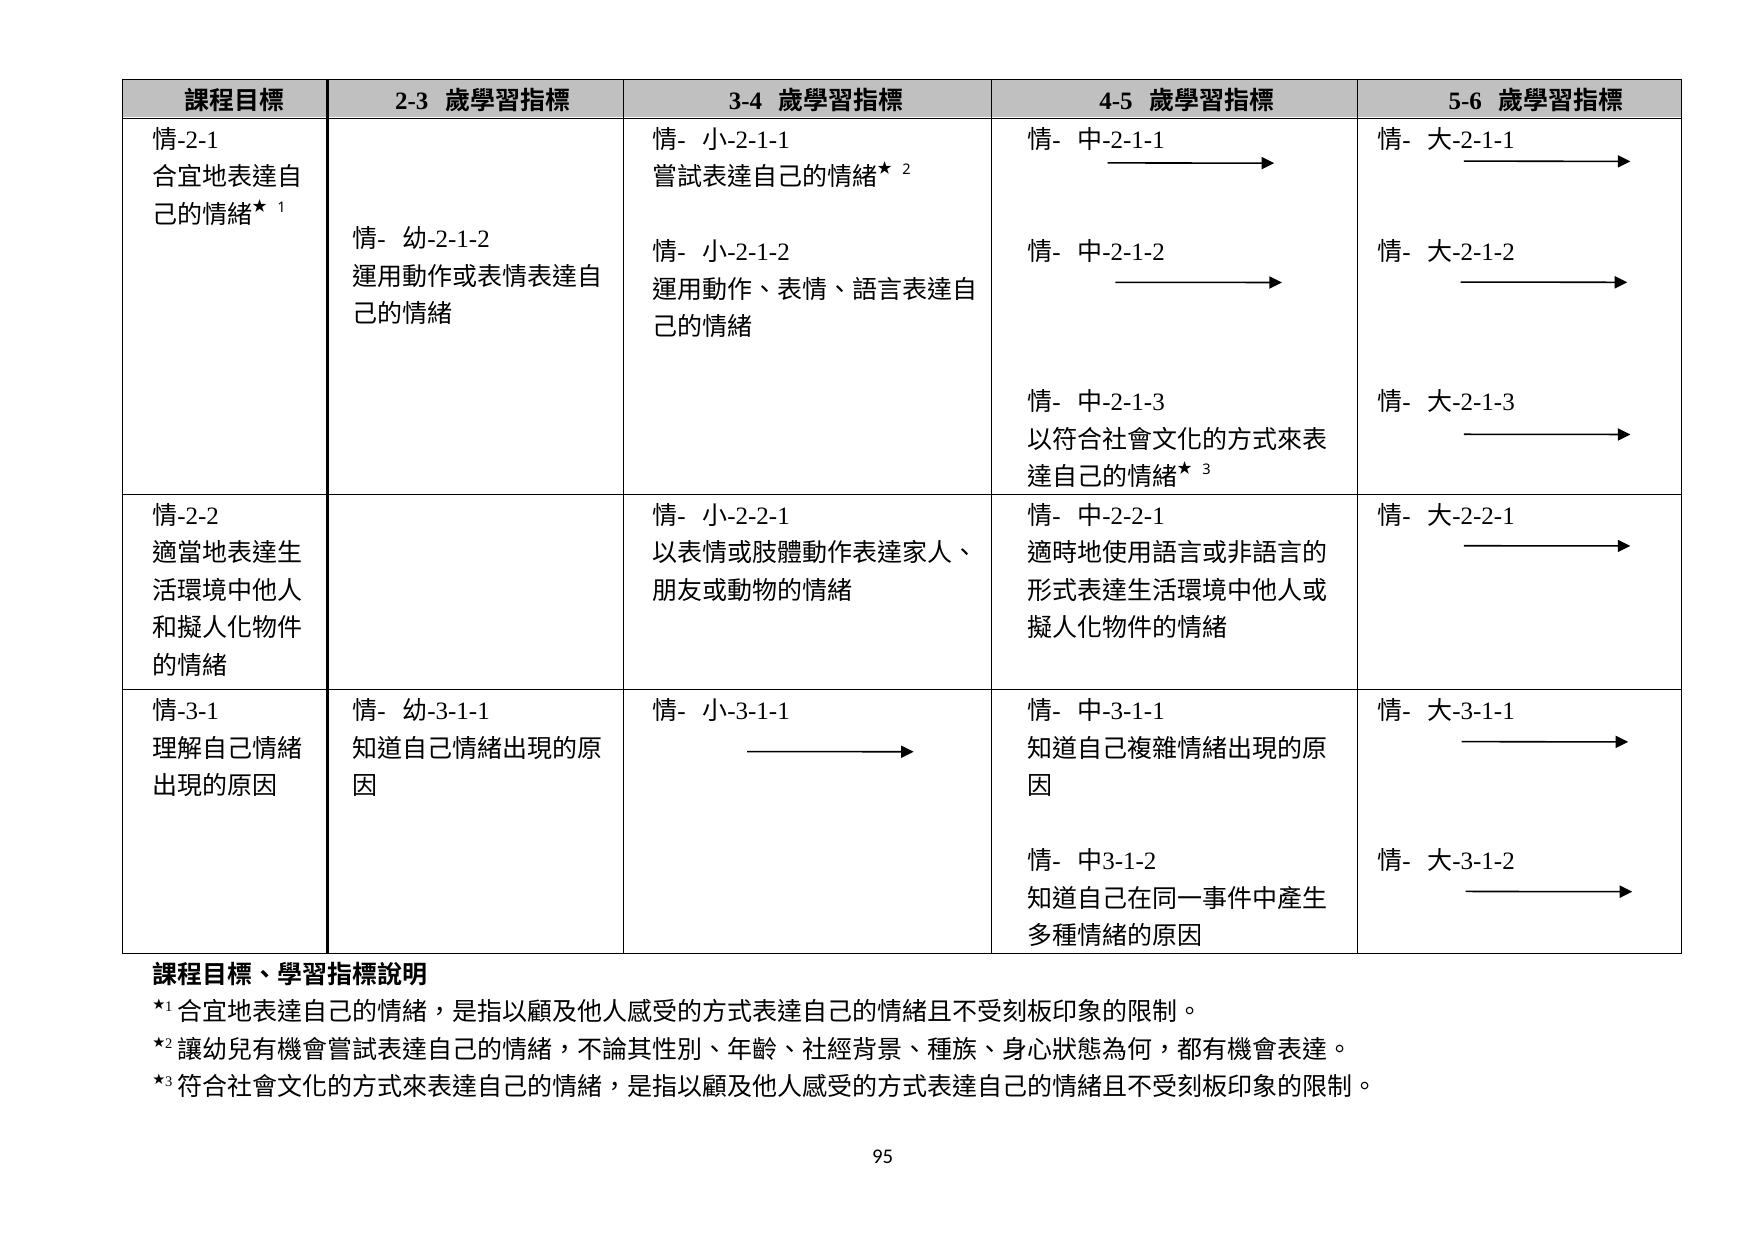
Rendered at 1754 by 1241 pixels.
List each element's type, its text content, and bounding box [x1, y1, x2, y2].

table_cell 情-小-3-1-1 [624, 690, 991, 953]
table_cell [329, 495, 623, 689]
text 課程目標、學習指標說明 [152, 954, 1627, 991]
table_header 5-6歲學習指標 [1358, 80, 1681, 117]
table_cell 情-幼-3-1-1 知道自己情緒出現的原因 [329, 690, 623, 953]
text ★2讓幼兒有機會嘗試表達自己的情緒，不論其性別、年齡、社經背景、種族、身心狀態為何，都有機會表達。 [152, 1029, 1627, 1066]
table_cell 情-幼-2-1-2 運用動作或表情表達自己的情緒 [329, 119, 623, 493]
table_header 課程目標 [123, 80, 326, 117]
table_header 2-3歲學習指標 [329, 80, 623, 117]
table_header 3-4歲學習指標 [624, 80, 991, 117]
table_header 4-5歲學習指標 [992, 80, 1357, 117]
table_cell 情-2-1 合宜地表達自己的情緒★1 [123, 119, 326, 493]
table_cell 情-中-2-2-1 適時地使用語言或非語言的形式表達生活環境中他人或擬人化物件的情緒 [992, 495, 1357, 689]
table_cell 情-小-2-2-1 以表情或肢體動作表達家人、 朋友或動物的情緒 [624, 495, 991, 689]
table_cell 情-大-2-1-1 情-大-2-1-2 情-大-2-1-3 [1358, 119, 1681, 493]
table_cell 情-大-3-1-1 情-大-3-1-2 [1358, 690, 1681, 953]
table_cell 情-中-3-1-1 知道自己複雜情緒出現的原因 情-中3-1-2 知道自己在同一事件中產生多種情緒的原因 [992, 690, 1357, 953]
table_cell 情-大-2-2-1 [1358, 495, 1681, 689]
text ★3符合社會文化的方式來表達自己的情緒，是指以顧及他人感受的方式表達自己的情緒且不受刻板印象的限制。 [152, 1066, 1627, 1104]
table_cell 情-中-2-1-1 情-中-2-1-2 情-中-2-1-3 以符合社會文化的方式來表達自己的情緒★3 [992, 119, 1357, 493]
table_cell 情-小-2-1-1 嘗試表達自己的情緒★2 情-小-2-1-2 運用動作、表情、語言表達自己的情緒 [624, 119, 991, 493]
table_cell 情-2-2 適當地表達生活環境中他人和擬人化物件的情緒 [123, 495, 326, 689]
table_cell 情-3-1 理解自己情緒出現的原因 [123, 690, 326, 953]
text ★1合宜地表達自己的情緒，是指以顧及他人感受的方式表達自己的情緒且不受刻板印象的限制。 [152, 991, 1627, 1029]
